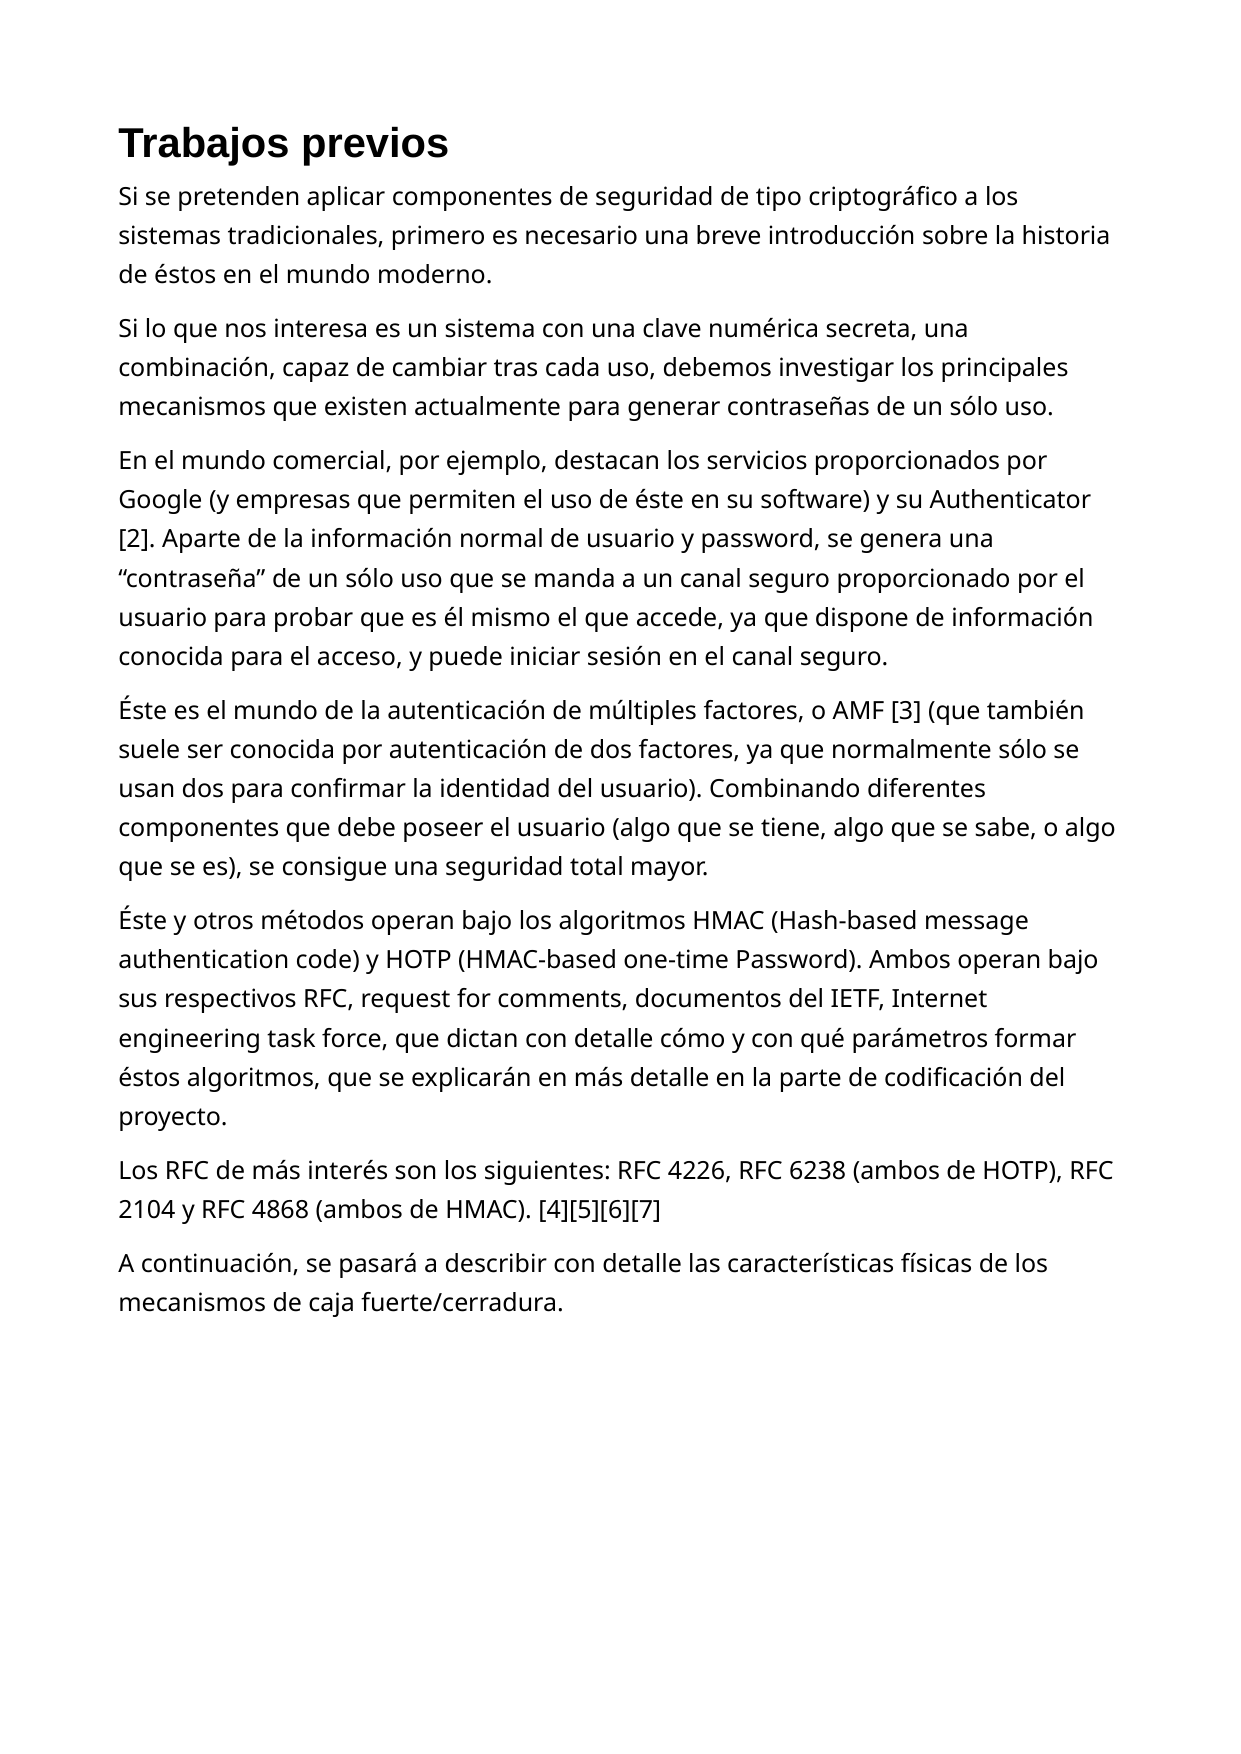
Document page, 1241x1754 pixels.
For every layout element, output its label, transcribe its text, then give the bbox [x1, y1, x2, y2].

text Éste es el mundo de la autenticación de múltiples factores, o AMF [3] (que también suele ser conocida por autenticación de dos factores, ya que normalmente sólo se usan dos para confirmar la identidad del usuario). Combinando diferentes componentes que debe poseer el usuario (algo que se tiene, algo que se sabe, o algo que se es), se consigue una seguridad total mayor. [118, 692, 1122, 883]
text A continuación, se pasará a describir con detalle las características físicas de los mecanismos de caja fuerte/cerradura. [118, 1245, 1122, 1318]
subtitle Trabajos previos [118, 118, 1122, 166]
text Si lo que nos interesa es un sistema con una clave numérica secreta, una combinación, capaz de cambiar tras cada uso, debemos investigar los principales mecanismos que existen actualmente para generar contraseñas de un sólo uso. [118, 311, 1122, 423]
text Los RFC de más interés son los siguientes: RFC 4226, RFC 6238 (ambos de HOTP), RFC 2104 y RFC 4868 (ambos de HMAC). [4][5][6][7] [118, 1152, 1122, 1226]
text Éste y otros métodos operan bajo los algoritmos HMAC (Hash-based message authentication code) y HOTP (HMAC-based one-time Password). Ambos operan bajo sus respectivos RFC, request for comments, documentos del IETF, Internet engineering task force, que dictan con detalle cómo y con qué parámetros formar éstos algoritmos, que se explicarán en más detalle en la parte de codificación del proyecto. [118, 903, 1122, 1133]
text Si se pretenden aplicar componentes de seguridad de tipo criptográfico a los sistemas tradicionales, primero es necesario una breve introducción sobre la historia de éstos en el mundo moderno. [118, 178, 1122, 291]
text En el mundo comercial, por ejemplo, destacan los servicios proporcionados por Google (y empresas que permiten el uso de éste en su software) y su Authenticator [2]. Aparte de la información normal de usuario y password, se genera una “contraseña” de un sólo uso que se manda a un canal seguro proporcionado por el usuario para probar que es él mismo el que accede, ya que dispone de información conocida para el acceso, y puede iniciar sesión en el canal seguro. [118, 443, 1122, 673]
